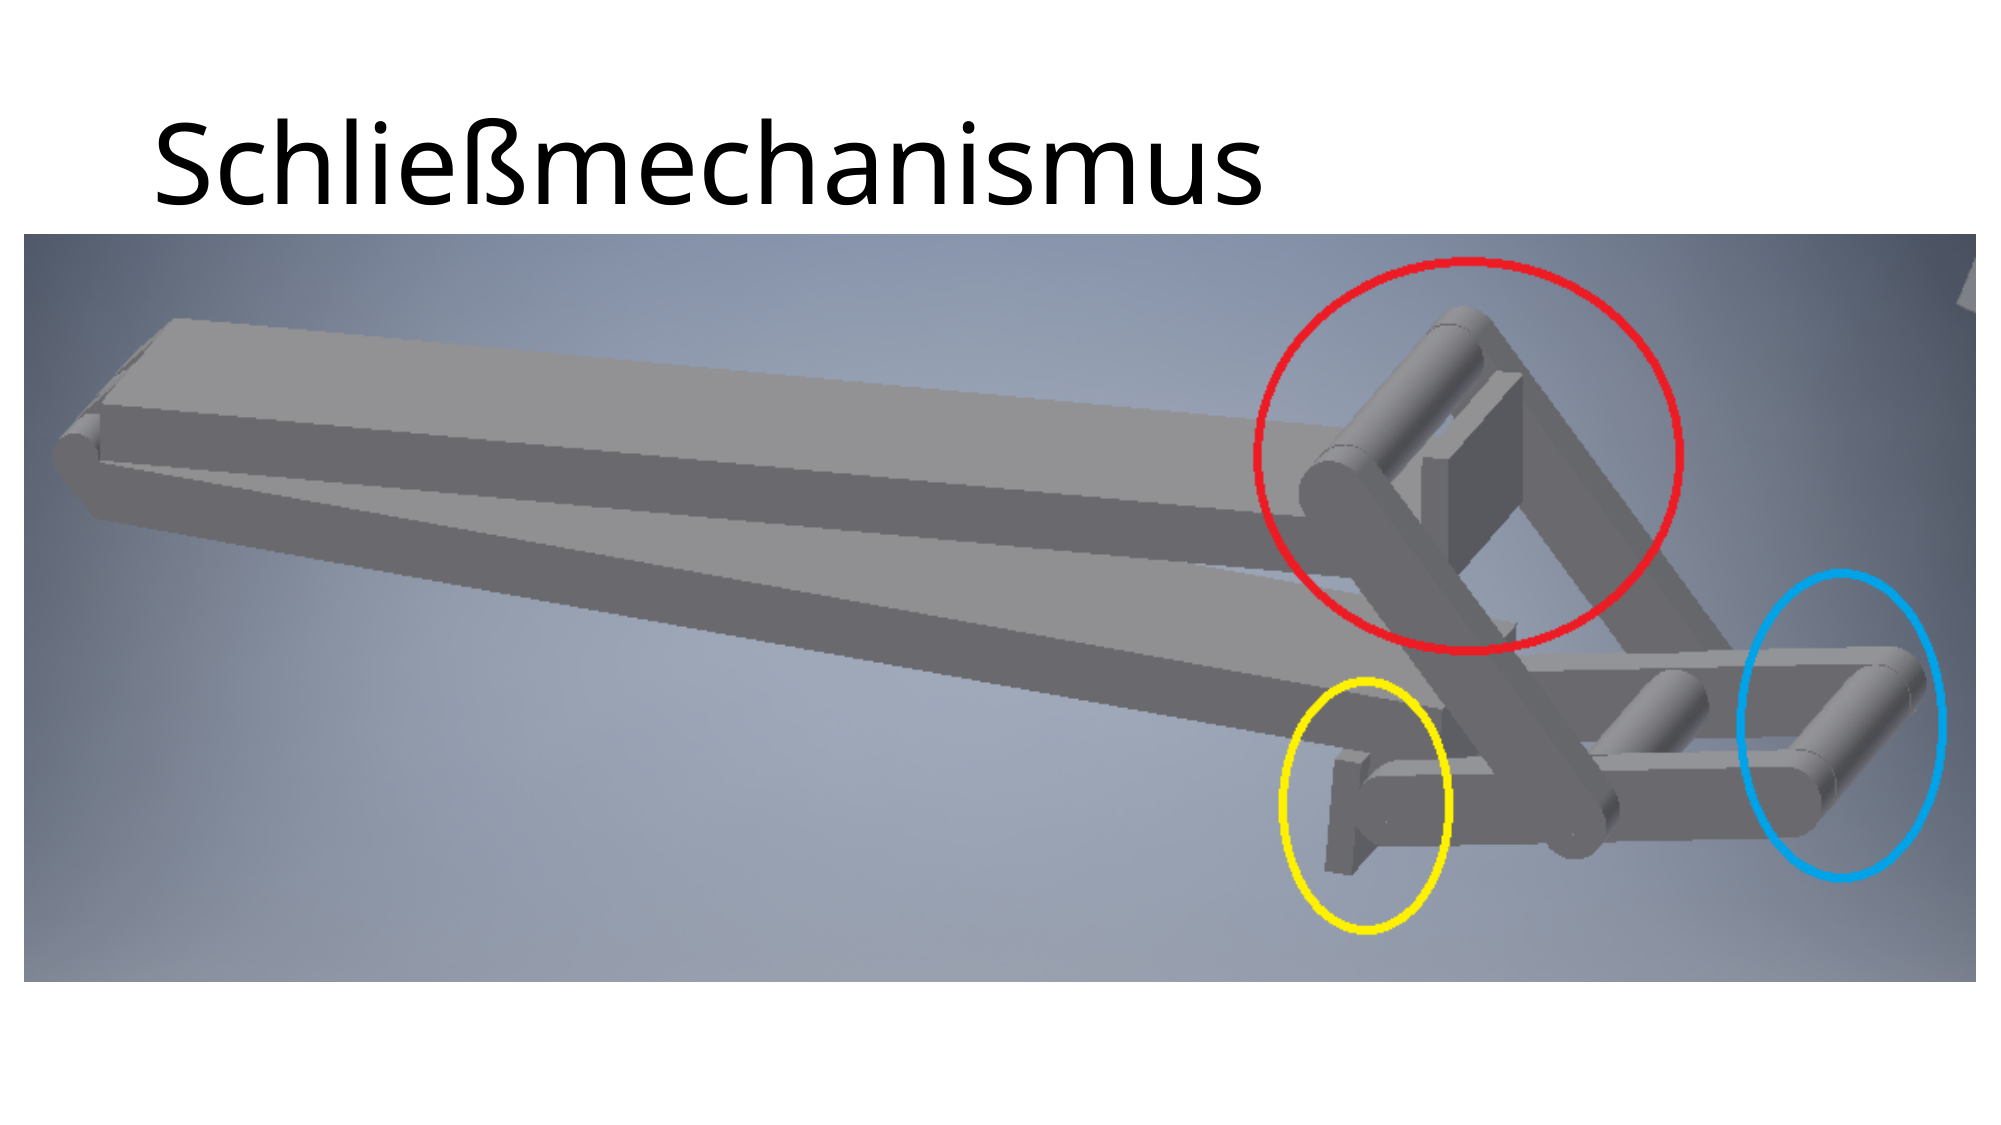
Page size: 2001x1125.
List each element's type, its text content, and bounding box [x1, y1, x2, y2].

title Schließmechanismus [137, 59, 1863, 234]
picture [24, 234, 1976, 982]
